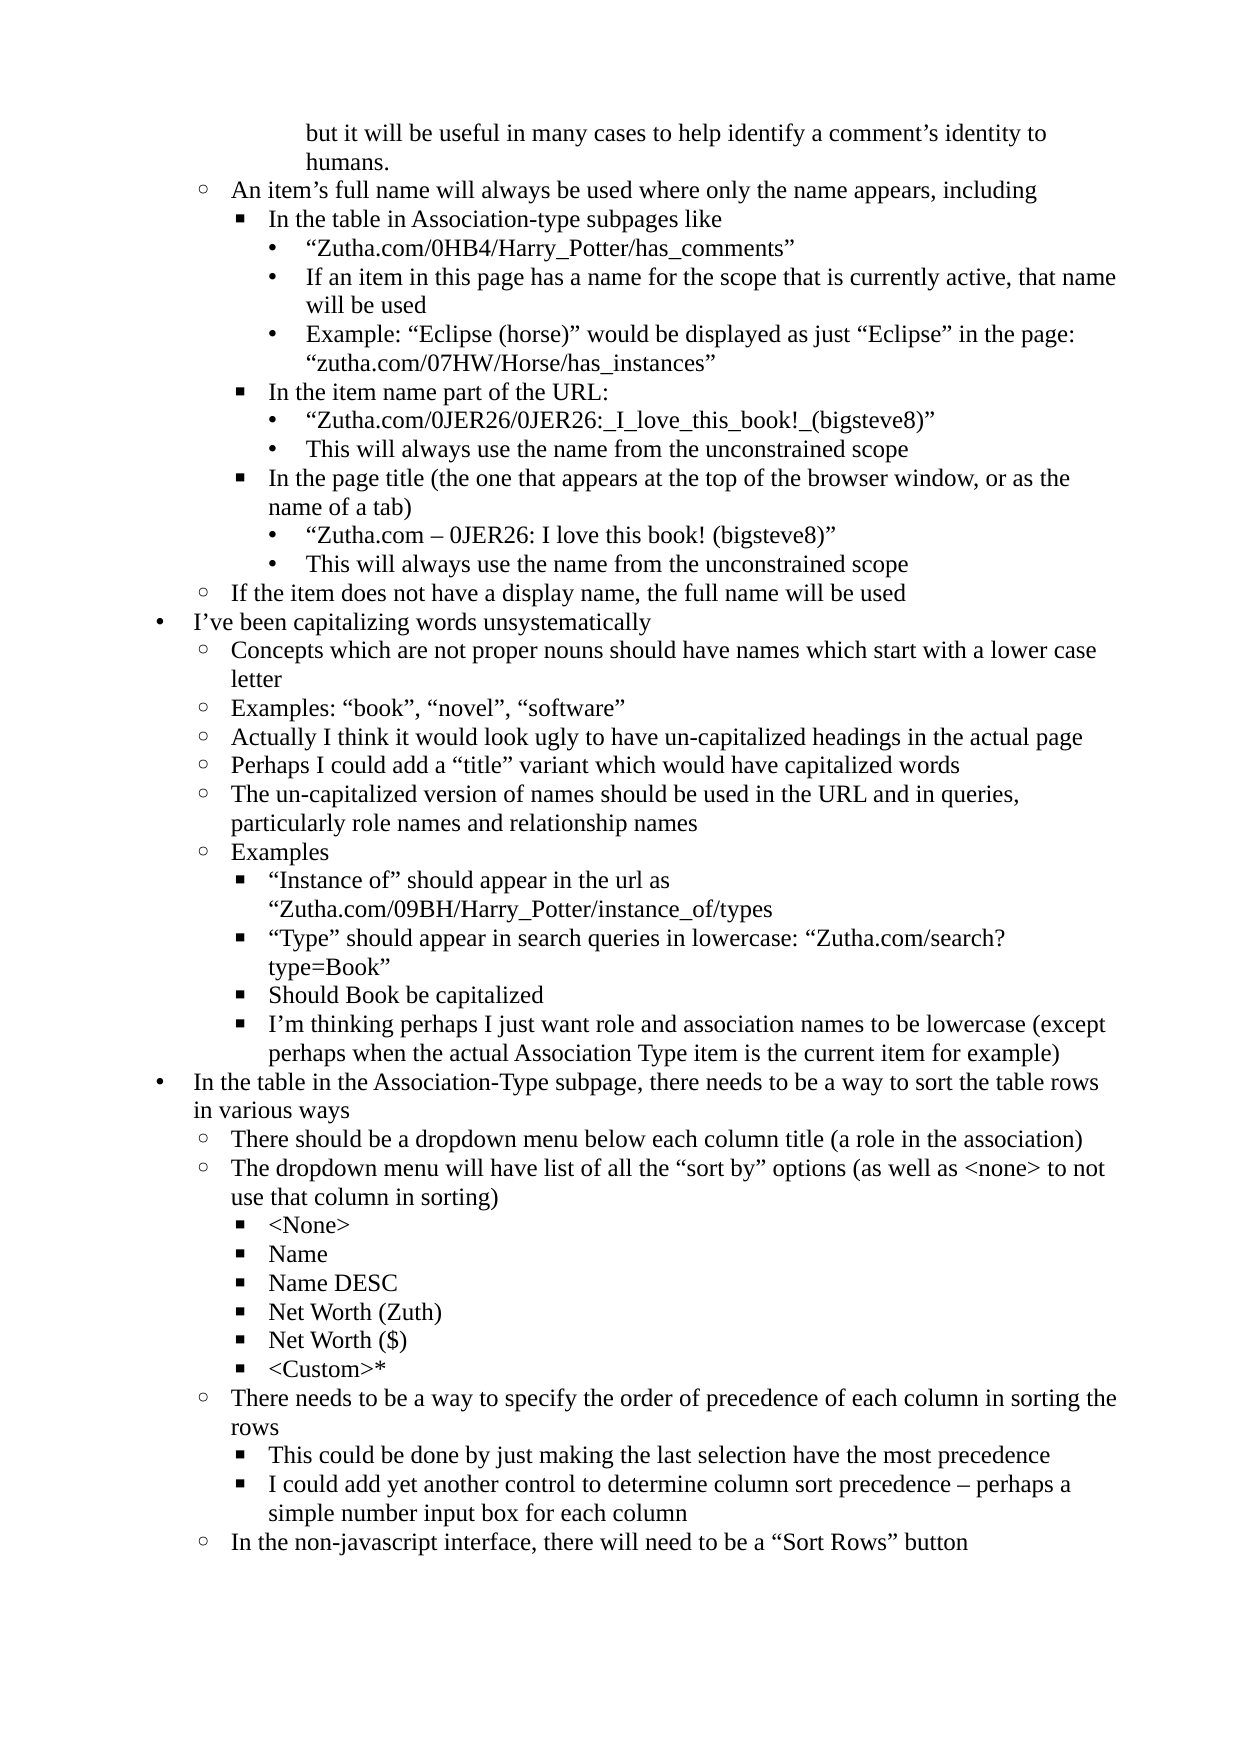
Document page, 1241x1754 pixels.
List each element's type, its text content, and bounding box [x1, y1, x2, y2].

list The un-capitalized version of names should be used in the URL and in queries, particularly role names and relationship names [193, 779, 1122, 837]
list In the non-javascript interface, there will need to be a “Sort Rows” button [193, 1527, 1122, 1556]
list <Custom>* [231, 1354, 1122, 1383]
list This will always use the name from the unconstrained scope [268, 434, 1122, 463]
list “Type” should appear in search queries in lowercase: “Zutha.com/search?type=Book” [231, 923, 1122, 981]
list Example: “Eclipse (horse)” would be displayed as just “Eclipse” in the page: “zutha.com/07HW/Horse/has_instances” [268, 319, 1122, 377]
list If an item in this page has a name for the scope that is currently active, that name will be used [268, 262, 1122, 319]
list Perhaps I could add a “title” variant which would have capitalized words [193, 751, 1122, 779]
list Net Worth (Zuth) [231, 1297, 1122, 1326]
list In the item name part of the URL: [231, 377, 1122, 406]
list This could be done by just making the last selection have the most precedence [231, 1441, 1122, 1469]
list In the table in the Association-Type subpage, there needs to be a way to sort the table rows in various ways [156, 1067, 1122, 1124]
list There should be a dropdown menu below each column title (a role in the association) [193, 1124, 1122, 1153]
list Net Worth ($) [231, 1326, 1122, 1354]
list “Zutha.com/0HB4/Harry_Potter/has_comments” [268, 233, 1122, 262]
list “Zutha.com – 0JER26: I love this book! (bigsteve8)” [268, 521, 1122, 549]
list The dropdown menu will have list of all the “sort by” options (as well as <none> to not use that column in sorting) [193, 1153, 1122, 1211]
list An item’s full name will always be used where only the name appears, including [193, 176, 1122, 204]
list I’m thinking perhaps I just want role and association names to be lowercase (except perhaps when the actual Association Type item is the current item for example) [231, 1009, 1122, 1067]
list If the item does not have a display name, the full name will be used [193, 578, 1122, 607]
list There needs to be a way to specify the order of precedence of each column in sorting the rows [193, 1383, 1122, 1441]
list but it will be useful in many cases to help identify a comment’s identity to humans. [268, 118, 1122, 176]
list In the page title (the one that appears at the top of the browser window, or as the name of a tab) [231, 463, 1122, 521]
list Examples: “book”, “novel”, “software” [193, 693, 1122, 722]
list Name DESC [231, 1268, 1122, 1297]
list <None> [231, 1211, 1122, 1239]
list “Zutha.com/0JER26/0JER26:_I_love_this_book!_(bigsteve8)” [268, 406, 1122, 434]
list I’ve been capitalizing words unsystematically [156, 607, 1122, 636]
list In the table in Association-type subpages like [231, 204, 1122, 233]
list Examples [193, 837, 1122, 866]
list “Instance of” should appear in the url as “Zutha.com/09BH/Harry_Potter/instance_of/types [231, 866, 1122, 923]
list I could add yet another control to determine column sort precedence – perhaps a simple number input box for each column [231, 1469, 1122, 1527]
list Name [231, 1239, 1122, 1268]
list Should Book be capitalized [231, 981, 1122, 1009]
list Concepts which are not proper nouns should have names which start with a lower case letter [193, 636, 1122, 693]
list Actually I think it would look ugly to have un-capitalized headings in the actual page [193, 722, 1122, 751]
list This will always use the name from the unconstrained scope [268, 549, 1122, 578]
